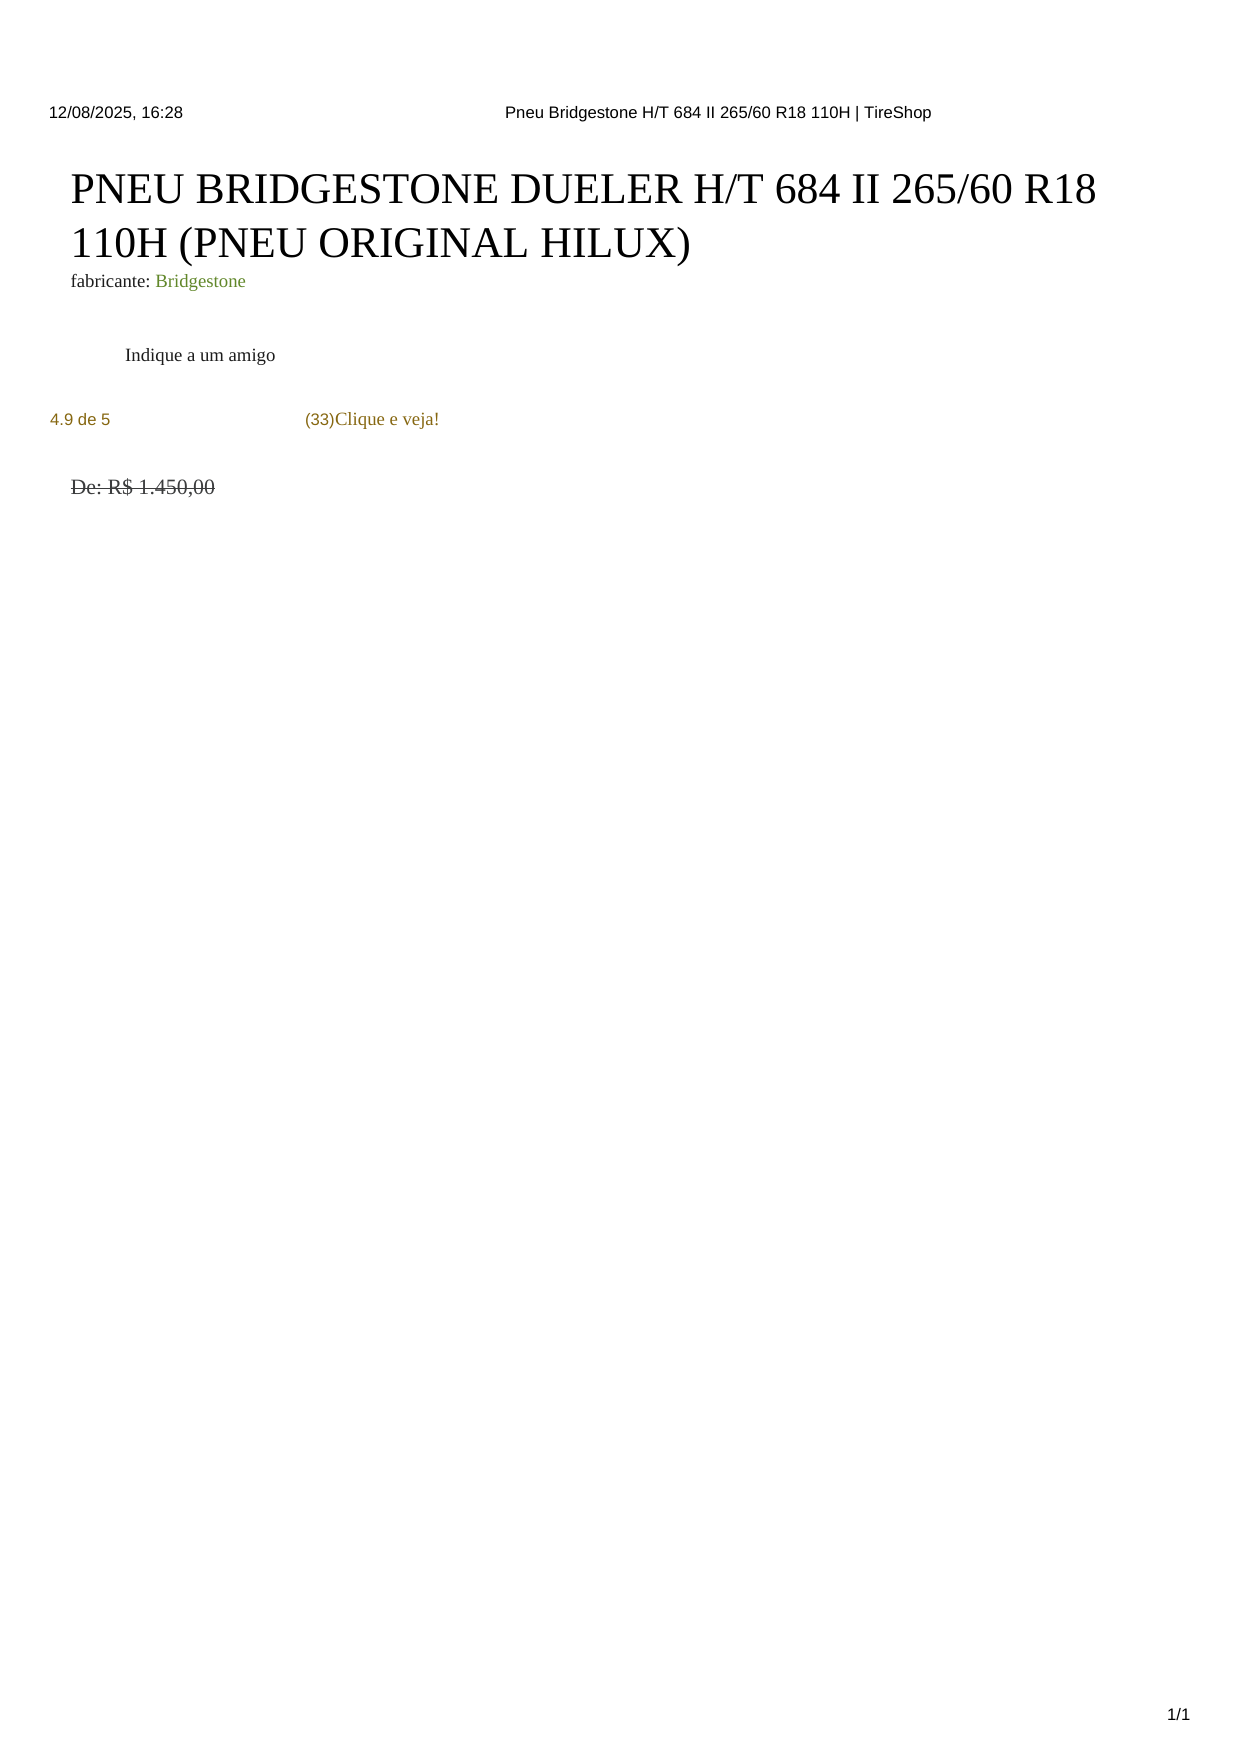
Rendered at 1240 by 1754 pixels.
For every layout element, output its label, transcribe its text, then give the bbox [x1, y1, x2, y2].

text 4.9 de 5 (33)Clique e veja! [50, 398, 1185, 432]
text Indique a um amigo [125, 344, 1185, 365]
text 110H (PNEU ORIGINAL HILUX) [70, 217, 1185, 267]
text De: R$ 1.450,00 [70, 474, 1185, 499]
text 12/08/2025, 16:28 Pneu Bridgestone H/T 684 II 265/60 R18 110H | TireShop [48, 103, 1185, 122]
text PNEU BRIDGESTONE DUELER H/T 684 II 265/60 R18 [70, 163, 1185, 213]
text fabricante: Bridgestone [70, 270, 1185, 292]
